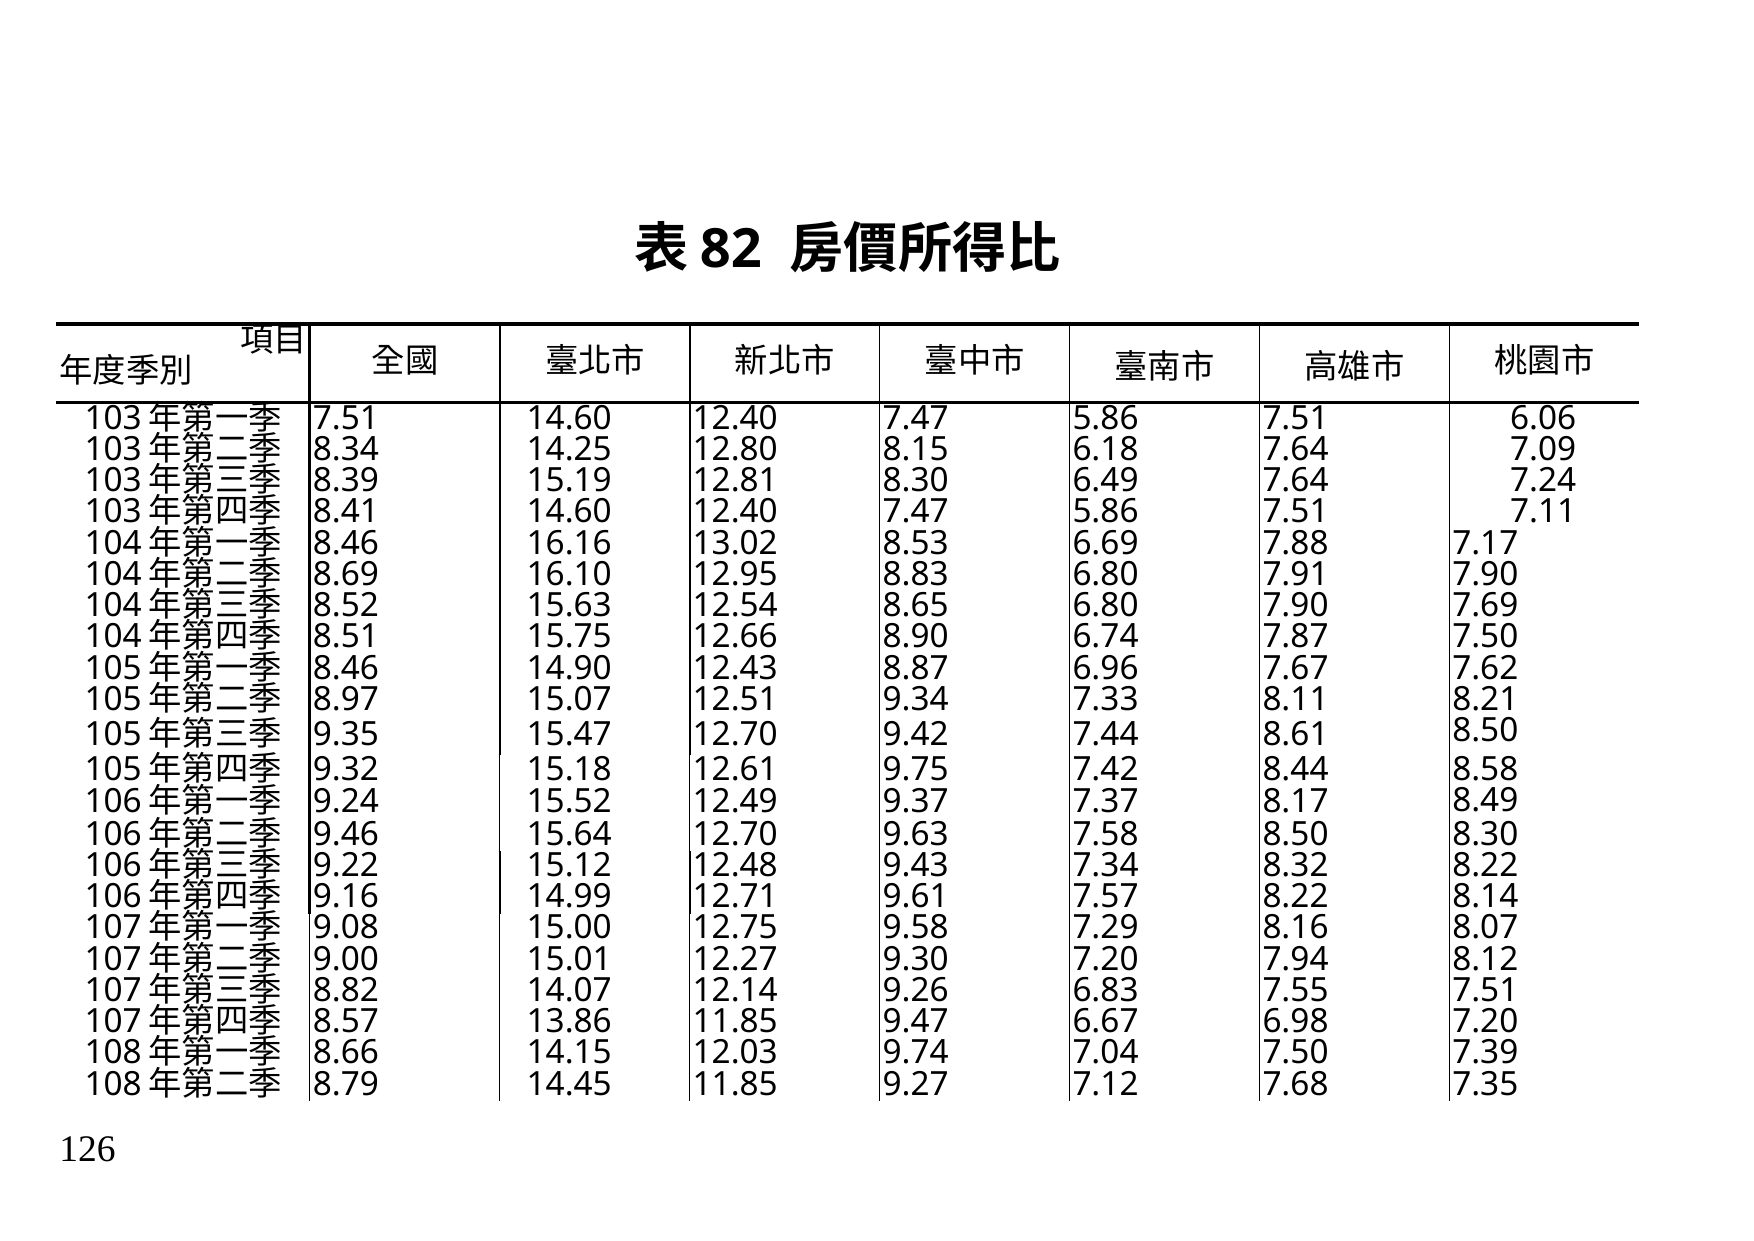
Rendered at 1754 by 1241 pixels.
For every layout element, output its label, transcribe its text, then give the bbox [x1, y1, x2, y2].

table_cell 8.50 [1260, 820, 1449, 851]
table_cell 105年第三季 [56, 717, 308, 755]
table_cell 7.24 [1450, 467, 1639, 498]
table_cell 7.34 7.57 [1070, 851, 1259, 914]
table_cell 16.16 16.10 15.63 [501, 529, 689, 623]
table_cell 12.80 [691, 435, 879, 467]
table_cell 7.35 [1450, 1070, 1639, 1101]
table_cell 11.85 [690, 1070, 879, 1101]
table_cell 8.44 [1260, 755, 1449, 786]
table_cell 12.75 12.27 [690, 914, 879, 976]
table_cell 7.47 [880, 404, 1069, 435]
table_cell 8.57 [310, 1008, 499, 1039]
table_cell 12.51 [691, 685, 879, 717]
table_cell 8.34 [311, 435, 499, 467]
table_cell 15.07 [501, 685, 689, 717]
table_cell 8.61 [1260, 717, 1449, 755]
table_cell 8.58 [1450, 755, 1639, 786]
table_cell 7.09 [1450, 435, 1639, 467]
table_cell 9.08 9.00 [310, 914, 499, 976]
table_cell 5.86 [1070, 498, 1259, 529]
table_cell 9.26 [880, 976, 1069, 1008]
table_cell 108年第二季 [56, 1070, 309, 1101]
table_cell 9.58 9.30 [880, 914, 1069, 976]
table_cell 7.51 [311, 404, 499, 435]
table_cell 8.79 [310, 1070, 499, 1101]
table_cell 6.98 [1260, 1008, 1449, 1039]
table_cell 7.11 [1450, 498, 1639, 529]
table_header 項目 年度季別 [56, 326, 308, 401]
table_cell 12.03 [690, 1039, 879, 1070]
table_cell 8.51 [311, 623, 499, 654]
table_cell 7.55 [1260, 976, 1449, 1008]
table_cell 13.86 [500, 1008, 689, 1039]
table_cell 15.52 [500, 786, 689, 820]
table_cell 12.43 [691, 654, 879, 685]
table_cell 6.67 [1070, 1008, 1259, 1039]
table_cell 6.06 [1450, 404, 1639, 435]
table_cell 8.39 [311, 467, 499, 498]
table_cell 14.15 [500, 1039, 689, 1070]
table_cell 8.30 [1450, 820, 1639, 851]
table_cell 7.88 7.91 7.90 [1260, 529, 1449, 623]
table_cell 12.70 [691, 717, 879, 755]
table_cell 5.86 [1070, 404, 1259, 435]
table_cell 9.35 [311, 717, 499, 755]
table_cell 107年第四季 [56, 1008, 309, 1039]
table_cell 8.21 [1450, 685, 1639, 717]
table_cell 14.60 [501, 404, 689, 435]
table_cell 104年第一季 104年第二季 104年第三季 [56, 529, 308, 623]
table_cell 7.42 [1070, 755, 1259, 786]
table_cell 9.34 [880, 685, 1069, 717]
table_cell 107年第一季 107年第二季 [56, 914, 309, 976]
table_header 臺南市 [1070, 326, 1259, 401]
table_cell 7.17 7.90 7.69 [1450, 529, 1639, 623]
table_cell 105年第一季 [56, 654, 308, 685]
table_cell 107年第三季 [56, 976, 309, 1008]
table_header 全國 [311, 326, 499, 401]
table_cell 7.68 [1260, 1070, 1449, 1101]
table_cell 14.45 [500, 1070, 689, 1101]
table_cell 12.48 12.71 [691, 851, 879, 914]
table_cell 12.49 [690, 786, 879, 820]
table_cell 8.97 [311, 685, 499, 717]
table_cell 12.70 [690, 820, 879, 851]
table_cell 9.24 [311, 786, 499, 820]
table_cell 7.50 [1260, 1039, 1449, 1070]
table_cell 8.90 [880, 623, 1069, 654]
table_cell 103年第二季 [56, 435, 308, 467]
table_cell 7.58 [1070, 820, 1259, 851]
table_cell 12.14 [690, 976, 879, 1008]
table_cell 9.42 [880, 717, 1069, 755]
table_cell 15.12 14.99 [501, 851, 689, 914]
table_cell 15.00 15.01 [500, 914, 689, 976]
table_cell 103年第四季 [56, 498, 308, 529]
table_header 臺中市 [880, 326, 1069, 401]
table_cell 9.43 9.61 [880, 851, 1069, 914]
table_cell 9.46 [311, 820, 499, 851]
table_cell 13.02 12.95 12.54 [691, 529, 879, 623]
subtitle 表82 房價所得比 [59, 188, 1636, 300]
table_cell 12.40 [691, 404, 879, 435]
table_cell 6.96 [1070, 654, 1259, 685]
table_header 桃園市 [1450, 326, 1639, 401]
table_cell 8.41 [311, 498, 499, 529]
table_cell 9.22 9.16 [311, 851, 499, 914]
table_cell 15.18 [500, 755, 689, 786]
table_cell 15.64 [500, 820, 689, 851]
table_cell 108年第一季 [56, 1039, 309, 1070]
table_cell 8.32 8.22 [1260, 851, 1449, 914]
table_cell 12.61 [690, 755, 879, 786]
table_cell 7.29 7.20 [1070, 914, 1259, 976]
table_header 新北市 [691, 326, 879, 401]
table_cell 12.81 [691, 467, 879, 498]
table_cell 8.07 8.12 [1450, 914, 1639, 976]
table_cell 6.74 [1070, 623, 1259, 654]
table_cell 7.39 [1450, 1039, 1639, 1070]
table_cell 7.67 [1260, 654, 1449, 685]
table_cell 8.53 8.83 8.65 [880, 529, 1069, 623]
table_cell 8.30 [880, 467, 1069, 498]
table_cell 8.17 [1260, 786, 1449, 820]
table_cell 106年第一季 [56, 786, 308, 820]
table_cell 9.63 [880, 820, 1069, 851]
table_cell 7.51 [1260, 498, 1449, 529]
table_cell 7.20 [1450, 1008, 1639, 1039]
table_header 高雄市 [1260, 326, 1449, 401]
table_cell 9.74 [880, 1039, 1069, 1070]
table_cell 7.12 [1070, 1070, 1259, 1101]
table_cell 8.16 7.94 [1260, 914, 1449, 976]
table_cell 7.64 [1260, 435, 1449, 467]
table_cell 14.90 [501, 654, 689, 685]
table_header 臺北市 [501, 326, 689, 401]
table_cell 12.40 [691, 498, 879, 529]
table_cell 7.50 [1450, 623, 1639, 654]
table_cell 6.49 [1070, 467, 1259, 498]
table_cell 6.83 [1070, 976, 1259, 1008]
table_cell 7.47 [880, 498, 1069, 529]
table_cell 106年第二季 [56, 820, 308, 851]
table_cell 9.27 [880, 1070, 1069, 1101]
table_cell 9.37 [880, 786, 1069, 820]
table_cell 14.25 [501, 435, 689, 467]
table_cell 8.46 8.69 8.52 [311, 529, 499, 623]
table_cell 106年第三季 106年第四季 [56, 851, 308, 914]
table_cell 8.50 [1450, 717, 1639, 755]
table_cell 105年第四季 [56, 755, 308, 786]
table_cell 104年第四季 [56, 623, 308, 654]
table_cell 103年第三季 [56, 467, 308, 498]
table_cell 7.04 [1070, 1039, 1259, 1070]
table_cell 8.49 [1450, 786, 1639, 820]
table_cell 7.64 [1260, 467, 1449, 498]
table_cell 9.32 [311, 755, 499, 786]
table_cell 7.62 [1450, 654, 1639, 685]
table_cell 15.47 [501, 717, 689, 755]
table_cell 8.11 [1260, 685, 1449, 717]
table_cell 9.47 [880, 1008, 1069, 1039]
table_cell 7.33 [1070, 685, 1259, 717]
table_cell 8.22 8.14 [1450, 851, 1639, 914]
table_cell 14.07 [500, 976, 689, 1008]
table_cell 8.87 [880, 654, 1069, 685]
table_cell 8.66 [310, 1039, 499, 1070]
table_cell 14.60 [501, 498, 689, 529]
table_cell 8.15 [880, 435, 1069, 467]
table_cell 105年第二季 [56, 685, 308, 717]
table_cell 7.44 [1070, 717, 1259, 755]
table_cell 7.37 [1070, 786, 1259, 820]
table_cell 8.46 [311, 654, 499, 685]
table_cell 12.66 [691, 623, 879, 654]
table_cell 9.75 [880, 755, 1069, 786]
table_cell 11.85 [690, 1008, 879, 1039]
table_cell 6.18 [1070, 435, 1259, 467]
table_cell 7.51 [1450, 976, 1639, 1008]
table_cell 6.69 6.80 6.80 [1070, 529, 1259, 623]
table_cell 8.82 [310, 976, 499, 1008]
table_cell 103年第一季 [56, 404, 308, 435]
table_cell 7.51 [1260, 404, 1449, 435]
table_cell 15.19 [501, 467, 689, 498]
table_cell 15.75 [501, 623, 689, 654]
table_cell 7.87 [1260, 623, 1449, 654]
